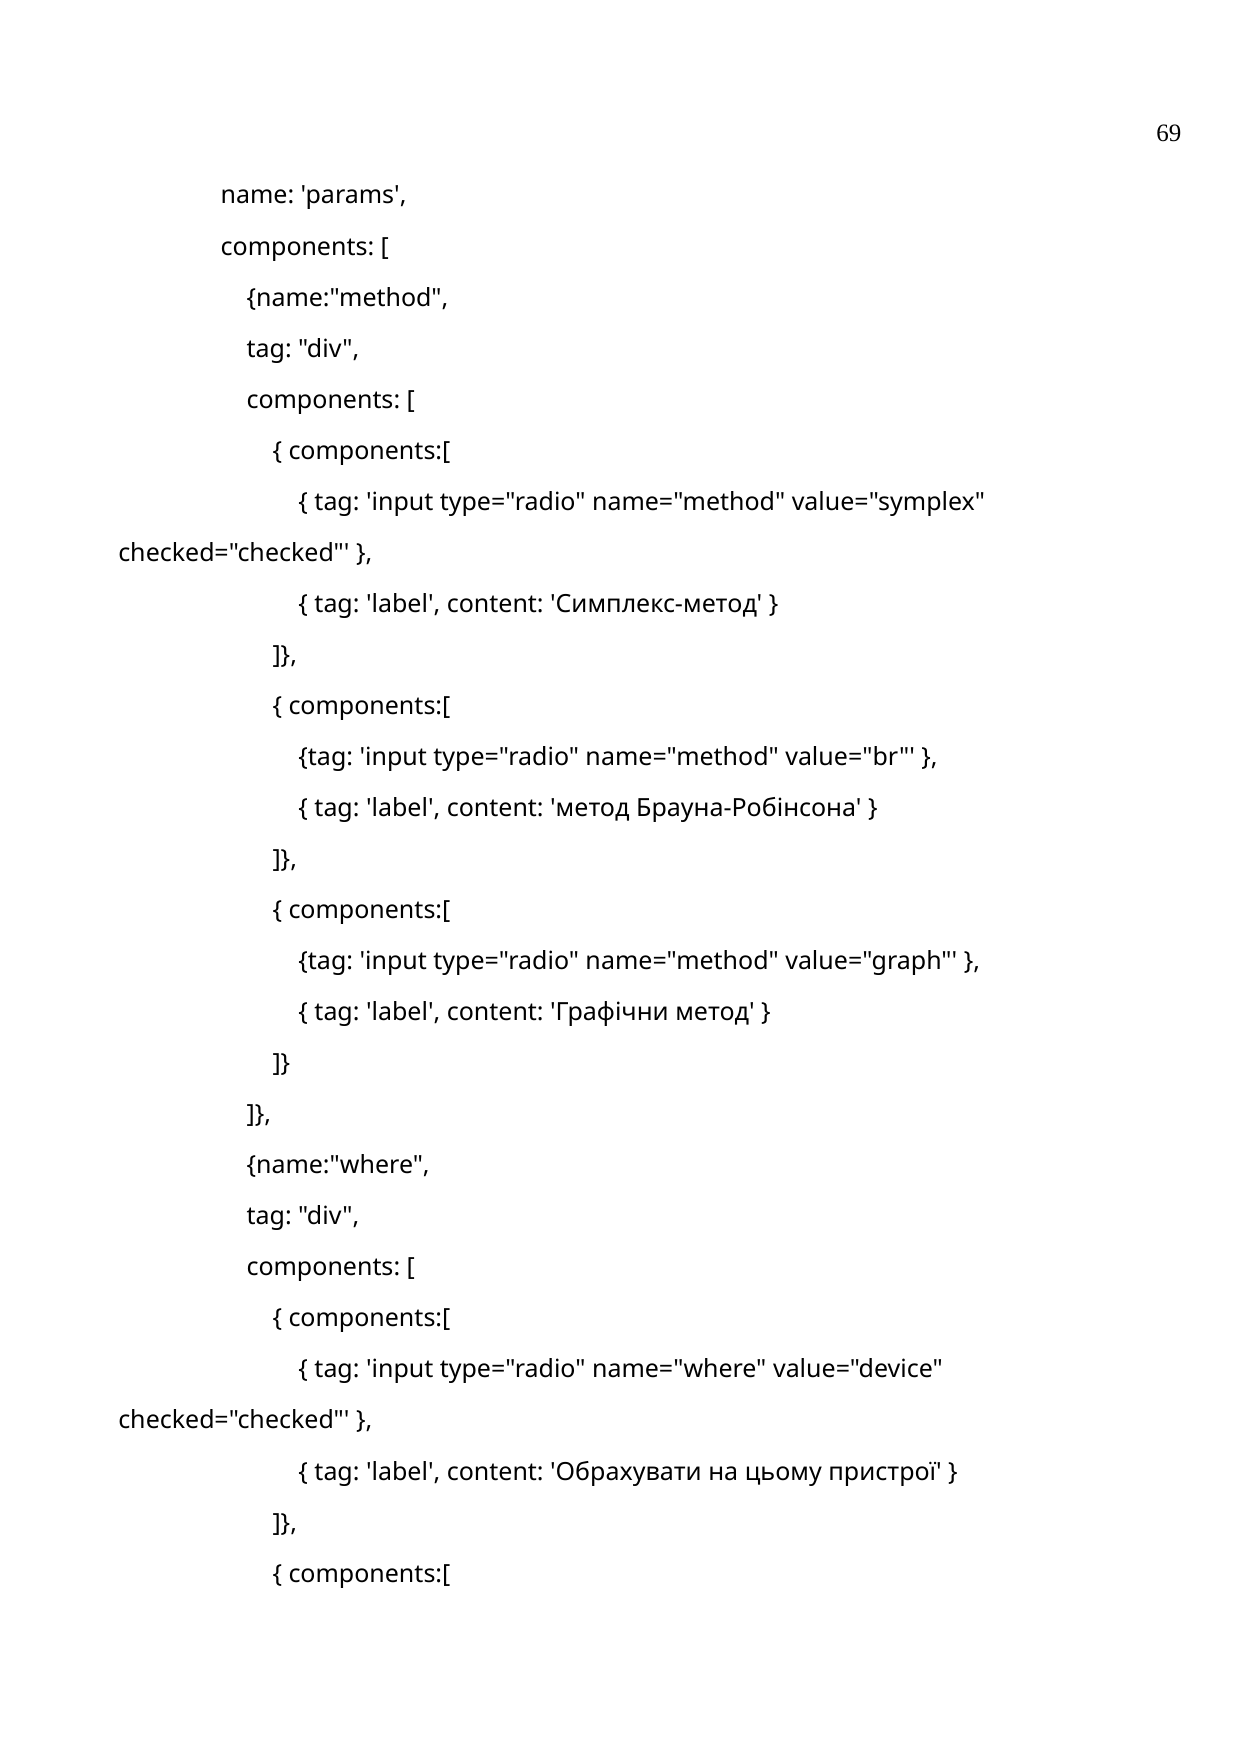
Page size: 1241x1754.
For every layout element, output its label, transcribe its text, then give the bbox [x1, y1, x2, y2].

text tag: "div", [118, 1198, 1181, 1232]
text {name:"method", [118, 279, 1181, 313]
text { tag: 'label', content: 'Обрахувати на цьому пристрої' } [118, 1453, 1181, 1487]
text components: [ [118, 228, 1181, 262]
text ]}, [118, 1096, 1181, 1130]
text { tag: 'label', content: 'Графічни метод' } [118, 994, 1181, 1028]
text { tag: 'label', content: 'Симплекс-метод' } [118, 585, 1181, 619]
text {tag: 'input type="radio" name="method" value="graph"' }, [118, 943, 1181, 977]
text ]}, [118, 841, 1181, 875]
text { components:[ [118, 1300, 1181, 1334]
text { tag: 'label', content: 'метод Брауна-Робінсона' } [118, 789, 1181, 824]
text { components:[ [118, 432, 1181, 466]
text {tag: 'input type="radio" name="method" value="br"' }, [118, 738, 1181, 773]
text { tag: 'input type="radio" name="method" value="symplex" checked="checked"' }, [118, 483, 1181, 568]
text name: 'params', [118, 177, 1181, 211]
text components: [ [118, 1249, 1181, 1283]
text ]}, [118, 1504, 1181, 1538]
text { components:[ [118, 687, 1181, 722]
text {name:"where", [118, 1147, 1181, 1181]
text { components:[ [118, 1555, 1181, 1589]
text ]}, [118, 636, 1181, 671]
text { components:[ [118, 892, 1181, 926]
text tag: "div", [118, 330, 1181, 364]
text ]} [118, 1045, 1181, 1079]
text components: [ [118, 381, 1181, 415]
text { tag: 'input type="radio" name="where" value="device" checked="checked"' }, [118, 1351, 1181, 1436]
